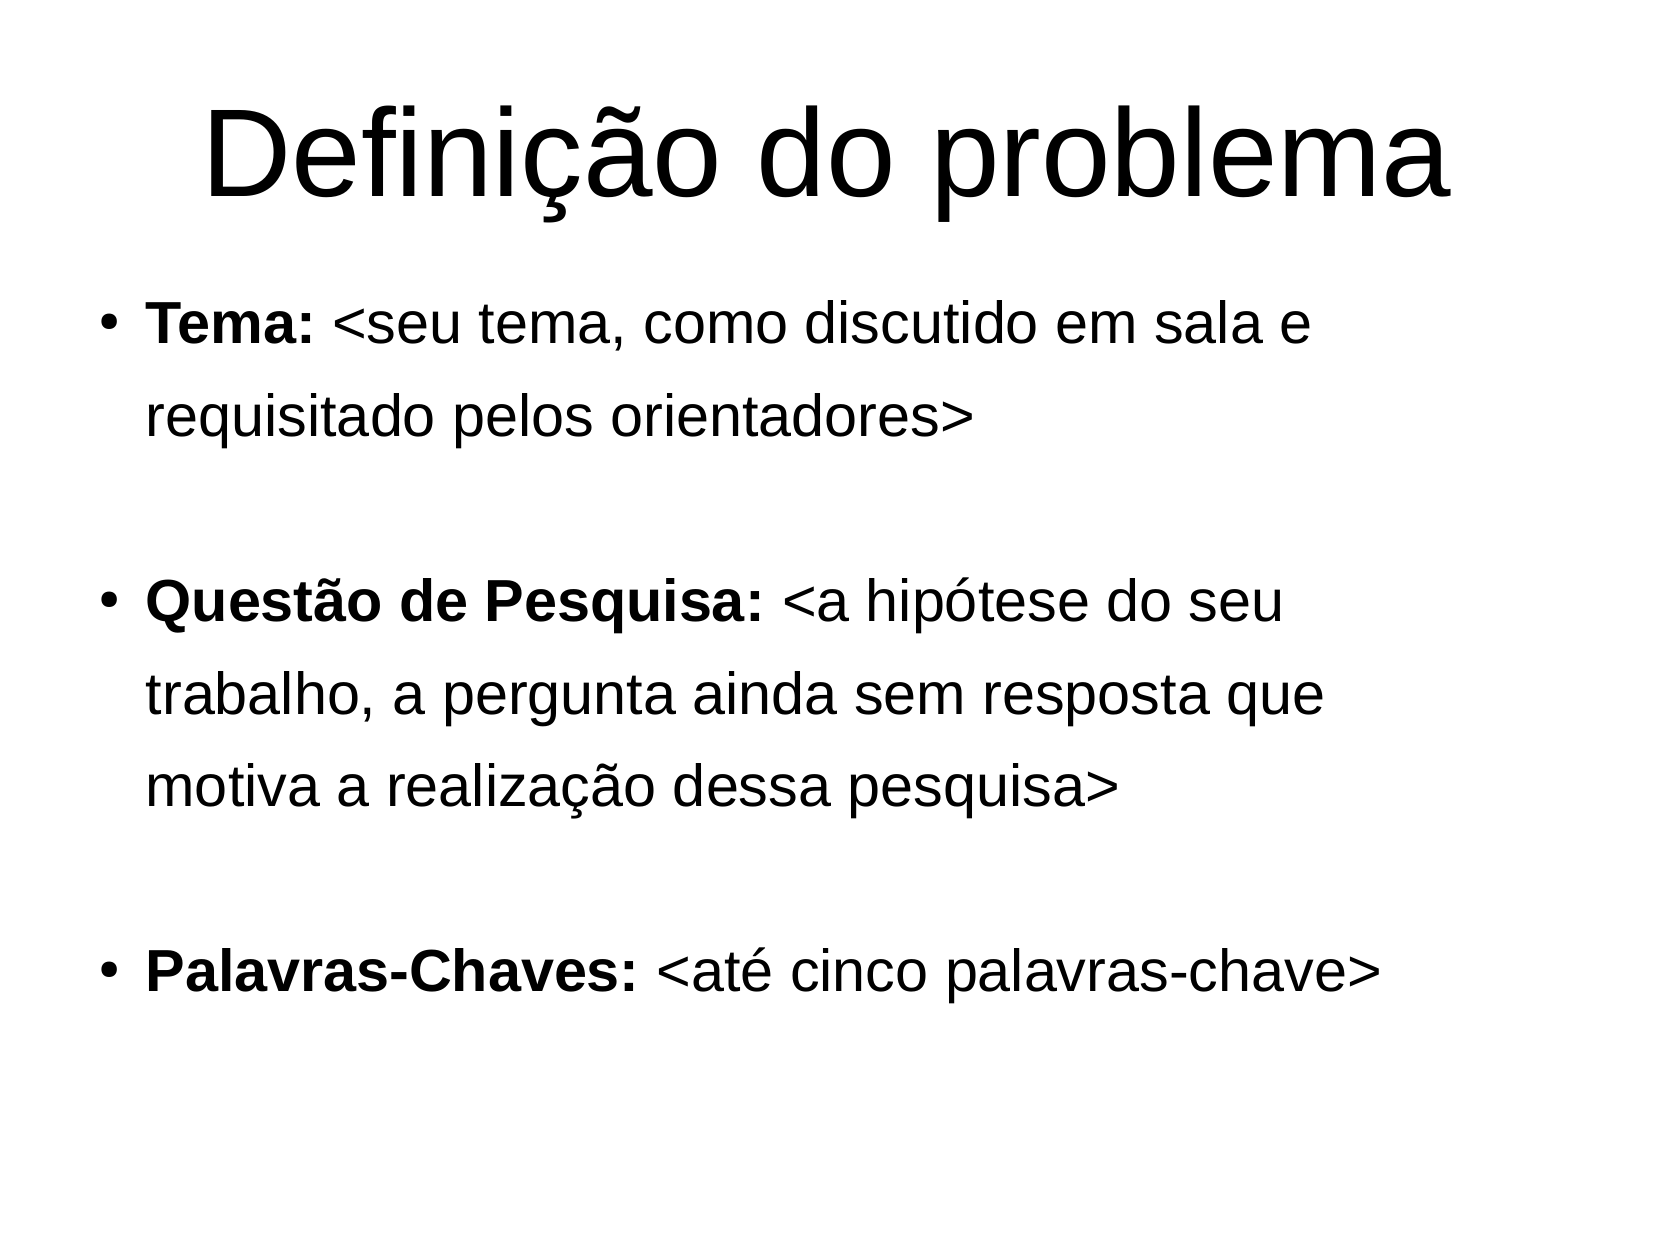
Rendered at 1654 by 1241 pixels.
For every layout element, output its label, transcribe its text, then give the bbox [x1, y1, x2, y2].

list Tema: <seu tema, como discutido em sala e requisitado pelos orientadores> Questão de Pesquisa: <a hipótese do seu trabalho, a pergunta ainda sem resposta que motiva a realização dessa pesquisa> Palavras-Chaves: <até cinco palavras-chave> [82, 290, 1571, 1010]
title Definição do problema [82, 49, 1571, 257]
